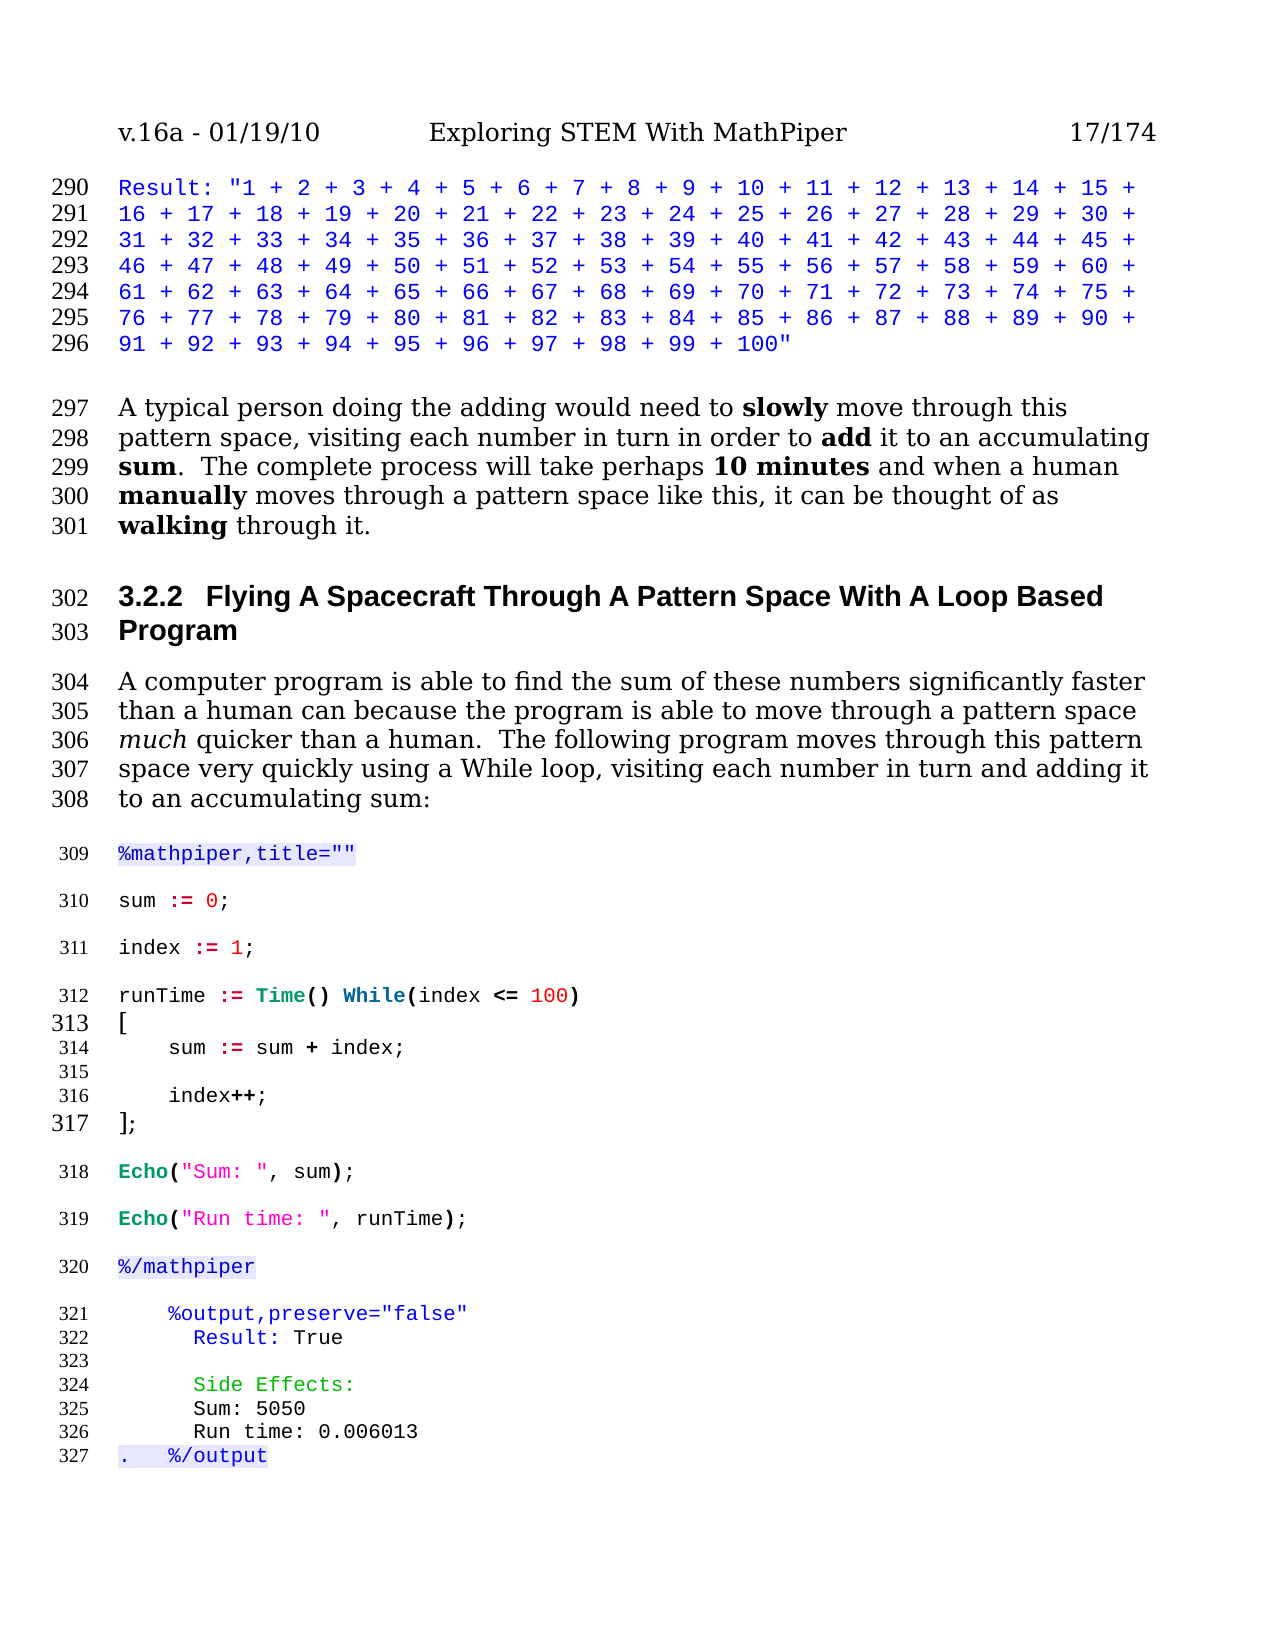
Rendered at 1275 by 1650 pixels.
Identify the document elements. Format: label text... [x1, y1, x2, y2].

text %/mathpiper [118, 1256, 1157, 1279]
text Sum: 5050 [118, 1398, 1157, 1421]
text index := 1; [118, 937, 1157, 961]
text sum := sum + index; [118, 1037, 1157, 1061]
text Run time: 0.006013 [118, 1421, 1157, 1445]
text Result: True [118, 1327, 1157, 1350]
text %output,preserve="false" [118, 1303, 1157, 1327]
text A computer program is able to find the sum of these numbers significantly faster than a human can because the program is able to move through a pattern space much quicker than a human. The following program moves through this pattern space very quickly using a While loop, visiting each number in turn and adding it to an accumulating sum: [118, 667, 1157, 813]
text sum := 0; [118, 890, 1157, 914]
text Side Effects: [118, 1374, 1157, 1398]
text A typical person doing the adding would need to slowly move through this pattern space, visiting each number in turn in order to add it to an accumulating sum. The complete process will take perhaps 10 minutes and when a human manually moves through a pattern space like this, it can be thought of as walking through it. [118, 393, 1157, 540]
text ]; [118, 1108, 1157, 1137]
text [ [118, 1008, 1157, 1037]
text Result: "1 + 2 + 3 + 4 + 5 + 6 + 7 + 8 + 9 + 10 + 11 + 12 + 13 + 14 + 15 + 16 + 17 + 18 + 19 + 20 + 21 + 22 + 23 + 24 + 25 + 26 + 27 + 28 + 29 + 30 + 31 + 32 + 33 + 34 + 35 + 36 + 37 + 38 + 39 + 40 + 41 + 42 + 43 + 44 + 45 + 46 + 47 + 48 + 49 + 50 + 51 + 52 + 53 + 54 + 55 + 56 + 57 + 58 + 59 + 60 + 61 + 62 + 63 + 64 + 65 + 66 + 67 + 68 + 69 + 70 + 71 + 72 + 73 + 74 + 75 + 76 + 77 + 78 + 79 + 80 + 81 + 82 + 83 + 84 + 85 + 86 + 87 + 88 + 89 + 90 + 91 + 92 + 93 + 94 + 95 + 96 + 97 + 98 + 99 + 100" [118, 177, 1157, 358]
text runTime := Time() While(index <= 100) [118, 984, 1157, 1008]
subtitle Flying A Spacecraft Through A Pattern Space With A Loop Based Program [118, 579, 1157, 646]
text . %/output [118, 1445, 1157, 1468]
text Echo("Sum: ", sum); [118, 1161, 1157, 1185]
text Echo("Run time: ", runTime); [118, 1208, 1157, 1232]
text %mathpiper,title="" [118, 843, 1157, 866]
text index++; [118, 1085, 1157, 1108]
